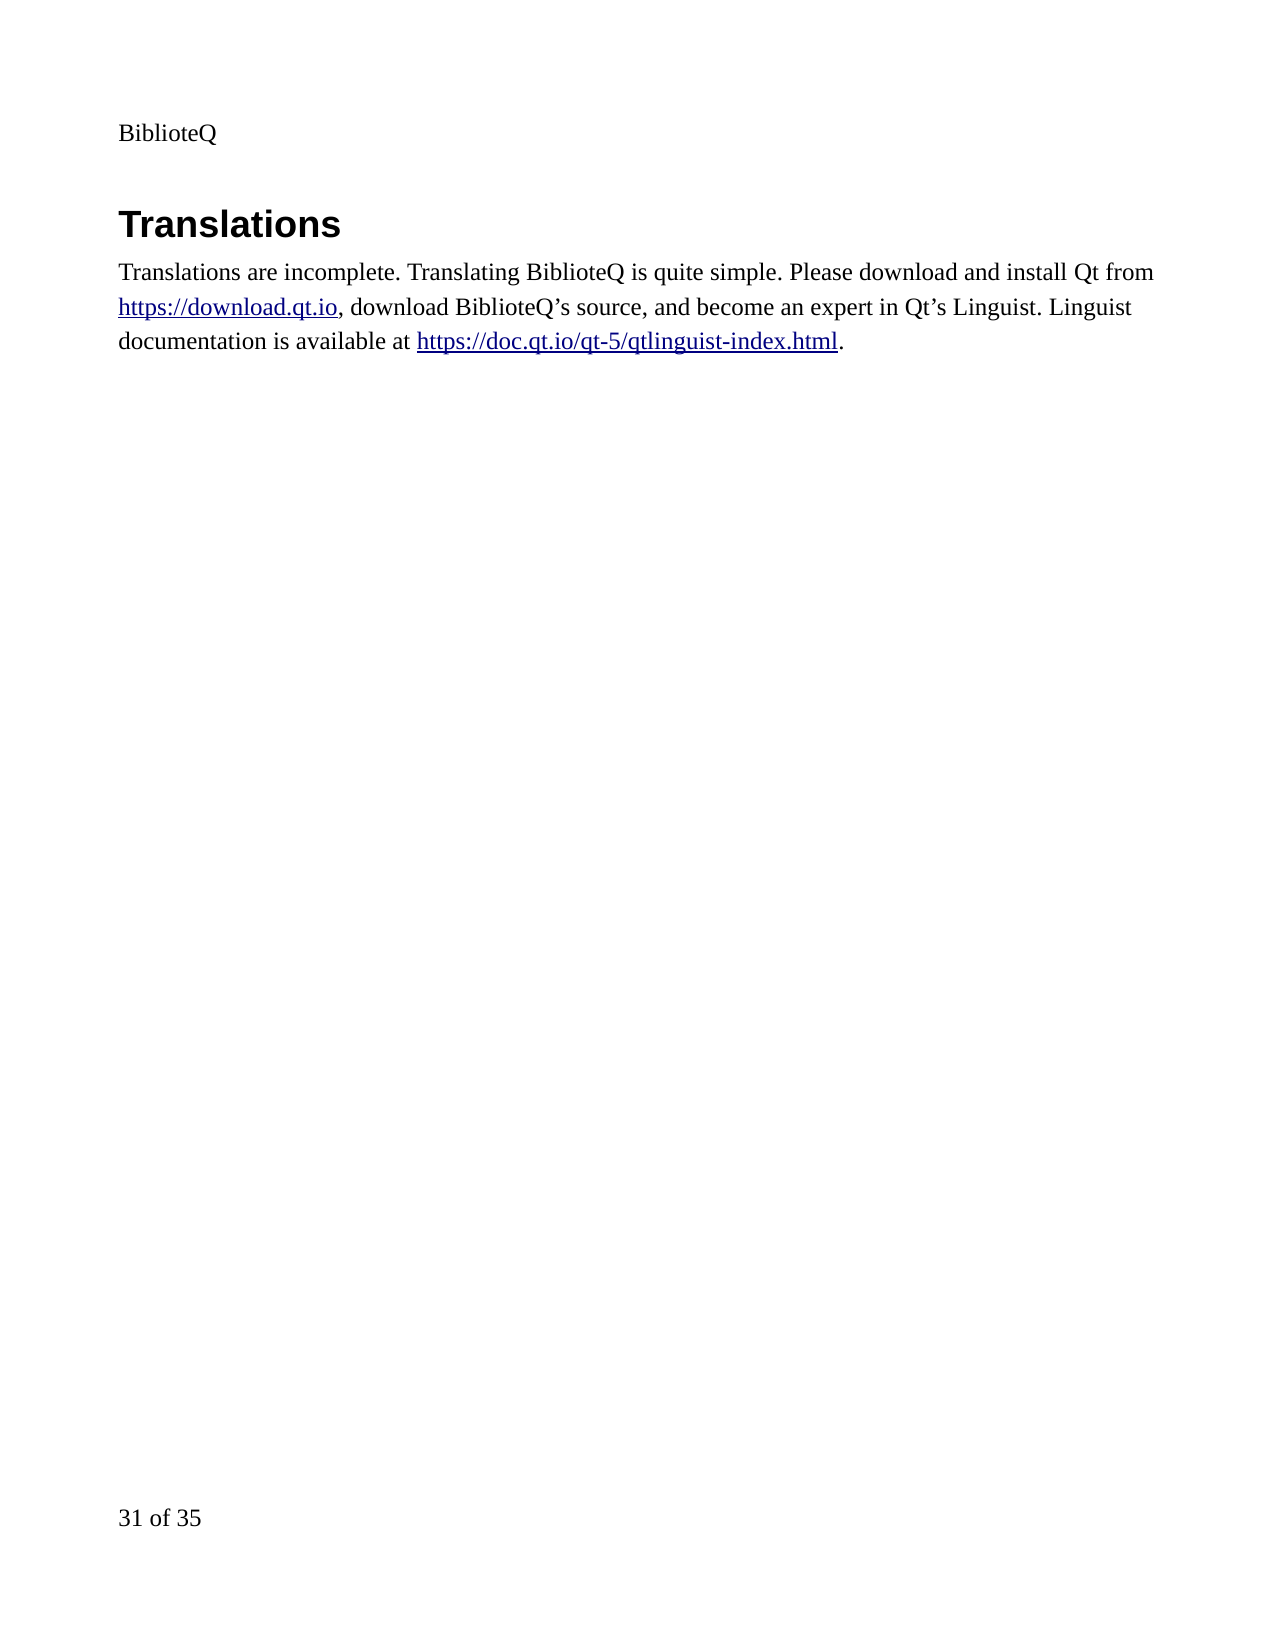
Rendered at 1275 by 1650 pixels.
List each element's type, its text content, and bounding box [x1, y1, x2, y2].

text Translations are incomplete. Translating BiblioteQ is quite simple. Please download and install Qt from https://download.qt.io, download BiblioteQ’s source, and become an expert in Qt’s Linguist. Linguist documentation is available at https://doc.qt.io/qt-5/qtlinguist-index.html. [118, 257, 1157, 355]
subtitle Translations [118, 201, 1157, 245]
